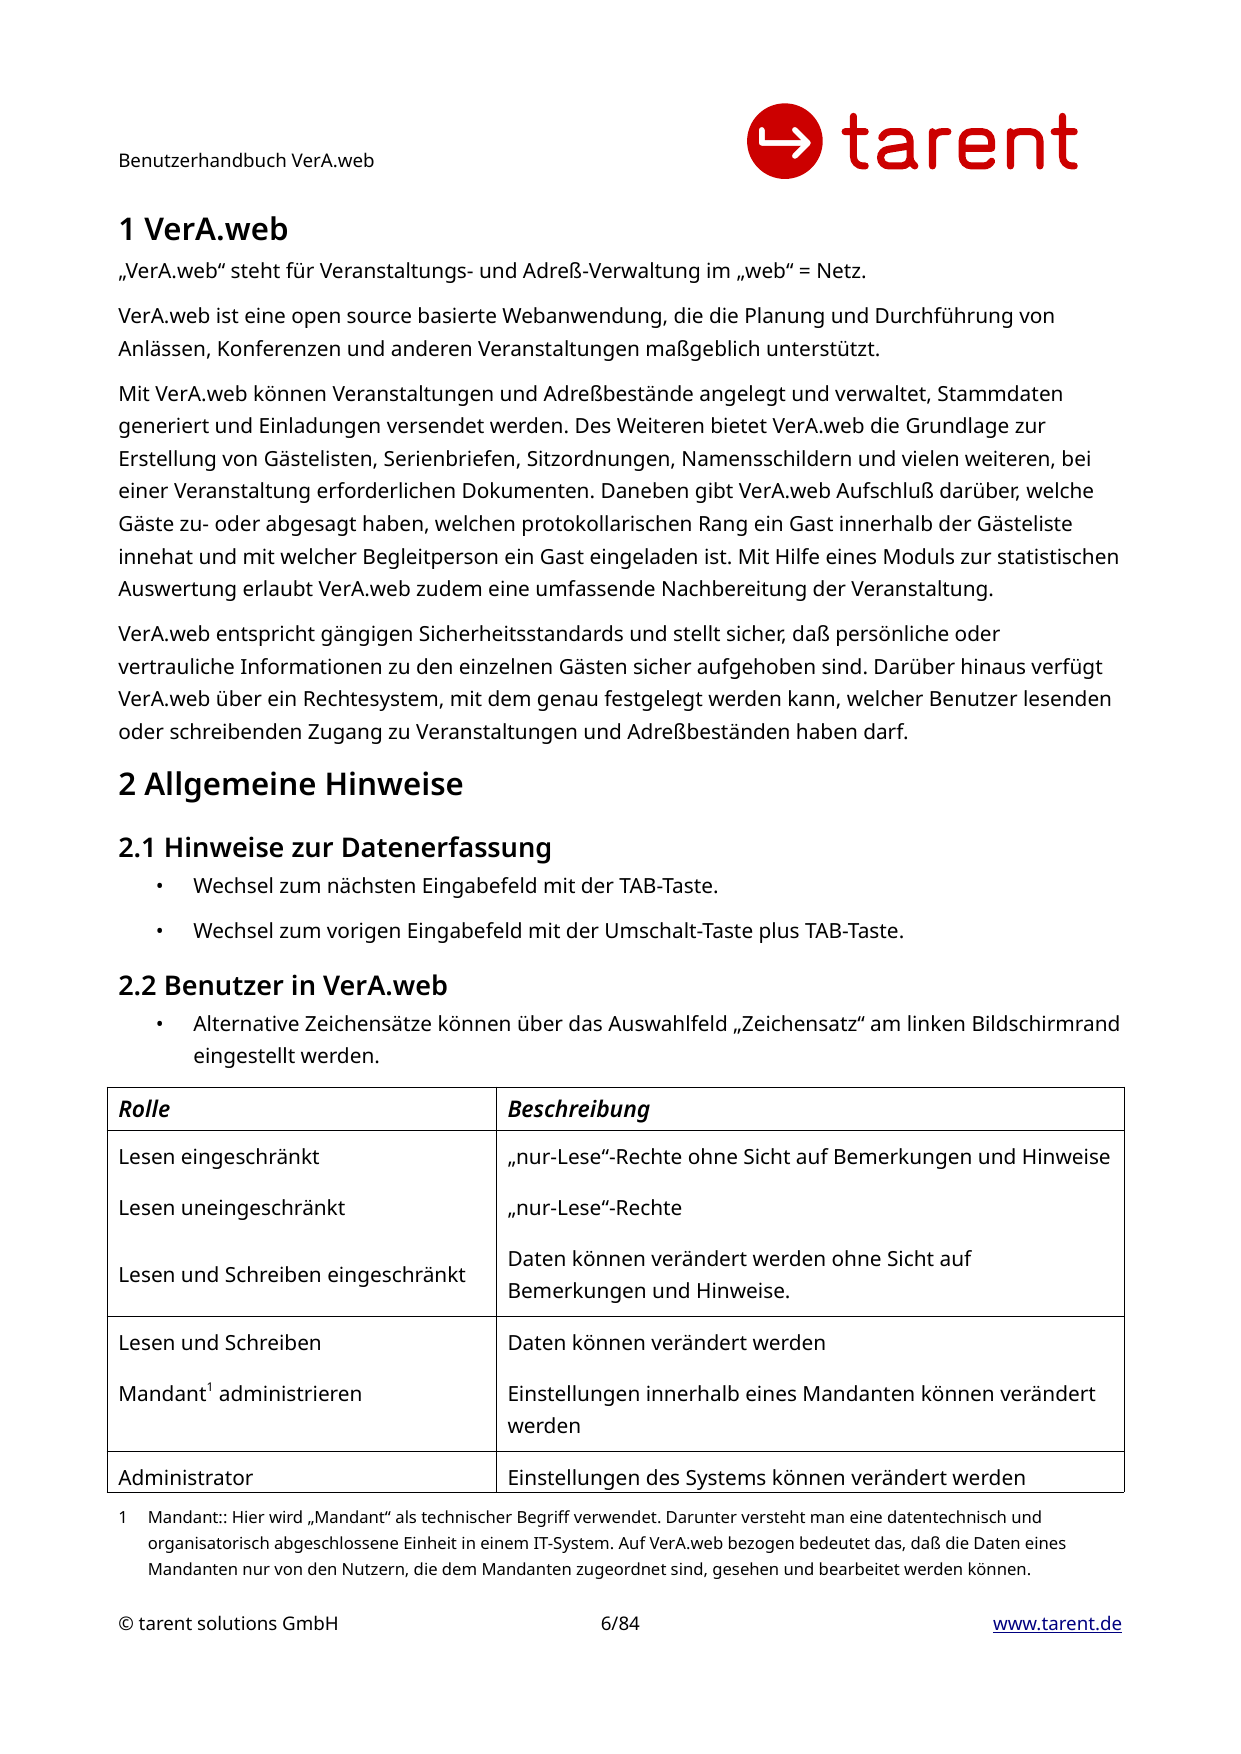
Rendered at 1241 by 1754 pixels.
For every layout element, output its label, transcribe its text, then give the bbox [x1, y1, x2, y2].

table_cell Mandant administrieren [108, 1368, 496, 1451]
table_cell Administrator [108, 1452, 496, 1491]
subtitle Allgemeine Hinweise [118, 762, 1122, 805]
table_cell Einstellungen des Systems können verändert werden [497, 1452, 1124, 1491]
text „VerA.web“ steht für Veranstaltungs- und Adreß-Verwaltung im „web“ = Netz. [118, 256, 1122, 284]
table_cell „nur-Lese“-Rechte [497, 1182, 1124, 1233]
text Mit VerA.web können Veranstaltungen und Adreßbestände angelegt und verwaltet, Stammdaten generiert und Einladungen versendet werden. Des Weiteren bietet VerA.web die Grundlage zur Erstellung von Gästelisten, Serienbriefen, Sitzordnungen, Namensschildern und vielen weiteren, bei einer Veranstaltung erforderlichen Dokumenten. Daneben gibt VerA.web Aufschluß darüber, welche Gäste zu- oder abgesagt haben, welchen protokollarischen Rang ein Gast innerhalb der Gästeliste innehat und mit welcher Begleitperson ein Gast eingeladen ist. Mit Hilfe eines Moduls zur statistischen Auswertung erlaubt VerA.web zudem eine umfassende Nachbereitung der Veranstaltung. [118, 379, 1122, 603]
table_cell Lesen und Schreiben [108, 1317, 496, 1368]
table_cell Daten können verändert werden ohne Sicht auf Bemerkungen und Hinweise. [497, 1233, 1124, 1316]
list Wechsel zum nächsten Eingabefeld mit der TAB-Taste. [156, 871, 1122, 900]
subtitle VerA.web [118, 207, 1122, 250]
list Wechsel zum vorigen Eingabefeld mit der Umschalt-Taste plus TAB-Taste. [156, 916, 1122, 945]
table_cell Daten können verändert werden [497, 1317, 1124, 1368]
text VerA.web entspricht gängigen Sicherheitsstandards und stellt sicher, daß persönliche oder vertrauliche Informationen zu den einzelnen Gästen sicher aufgehoben sind. Darüber hinaus verfügt VerA.web über ein Rechtesystem, mit dem genau festgelegt werden kann, welcher Benutzer lesenden oder schreibenden Zugang zu Veranstaltungen und Adreßbeständen haben darf. [118, 619, 1122, 746]
subtitle Benutzer in VerA.web [118, 967, 1122, 1003]
table_cell Lesen eingeschränkt [108, 1131, 496, 1182]
list Alternative Zeichensätze können über das Auswahlfeld „Zeichensatz“ am linken Bildschirmrand eingestellt werden. [156, 1009, 1122, 1070]
subtitle Hinweise zur Datenerfassung [118, 829, 1122, 866]
table_cell „nur-Lese“-Rechte ohne Sicht auf Bemerkungen und Hinweise [497, 1131, 1124, 1182]
text VerA.web ist eine open source basierte Webanwendung, die die Planung und Durchführung von Anlässen, Konferenzen und anderen Veranstaltungen maßgeblich unterstützt. [118, 301, 1122, 362]
table_cell Lesen uneingeschränkt [108, 1182, 496, 1233]
table_cell Lesen und Schreiben eingeschränkt [108, 1233, 496, 1316]
table_cell Einstellungen innerhalb eines Mandanten können verändert werden [497, 1368, 1124, 1451]
table_header Rolle [108, 1088, 496, 1130]
table_header Beschreibung [497, 1088, 1124, 1130]
